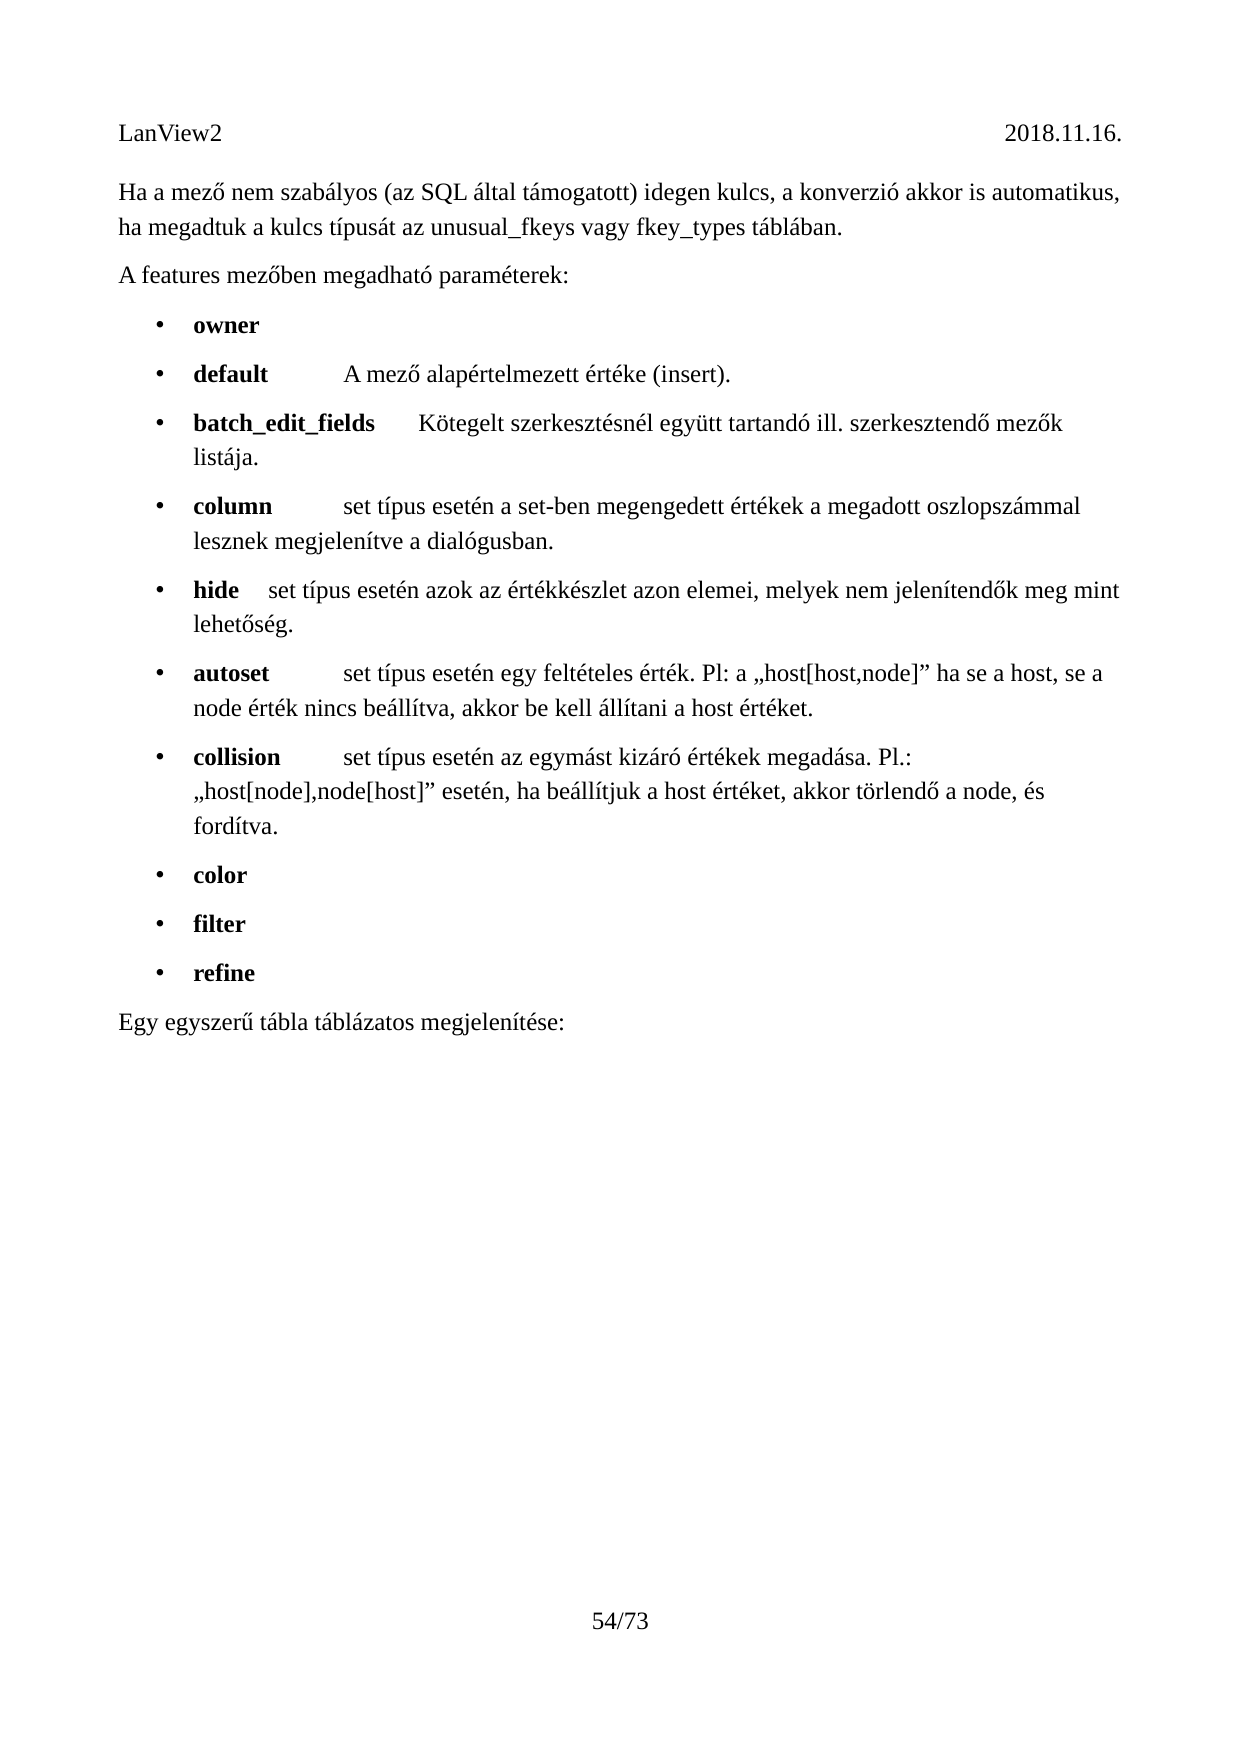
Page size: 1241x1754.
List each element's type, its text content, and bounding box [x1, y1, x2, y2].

text A features mezőben megadható paraméterek: [118, 261, 1122, 289]
list default A mező alapértelmezett értéke (insert). [156, 359, 1122, 387]
list filter [156, 909, 1122, 938]
text Ha a mező nem szabályos (az SQL által támogatott) idegen kulcs, a konverzió akkor is automatikus, ha megadtuk a kulcs típusát az unusual_fkeys vagy fkey_types táblában. [118, 177, 1122, 240]
list owner [156, 310, 1122, 338]
list column set típus esetén a set-ben megengedett értékek a megadott oszlopszámmal lesznek megjelenítve a dialógusban. [156, 491, 1122, 554]
list autoset set típus esetén egy feltételes érték. Pl: a „host[host,node]” ha se a host, se a node érték nincs beállítva, akkor be kell állítani a host értéket. [156, 658, 1122, 722]
list refine [156, 958, 1122, 987]
list batch_edit_fields Kötegelt szerkesztésnél együtt tartandó ill. szerkesztendő mezők listája. [156, 408, 1122, 471]
list color [156, 860, 1122, 889]
list collision set típus esetén az egymást kizáró értékek megadása. Pl.: „host[node],node[host]” esetén, ha beállítjuk a host értéket, akkor törlendő a node, és fordítva. [156, 742, 1122, 840]
list hide set típus esetén azok az értékkészlet azon elemei, melyek nem jelenítendők meg mint lehetőség. [156, 575, 1122, 638]
text Egy egyszerű tábla táblázatos megjelenítése: [118, 1007, 1122, 1036]
